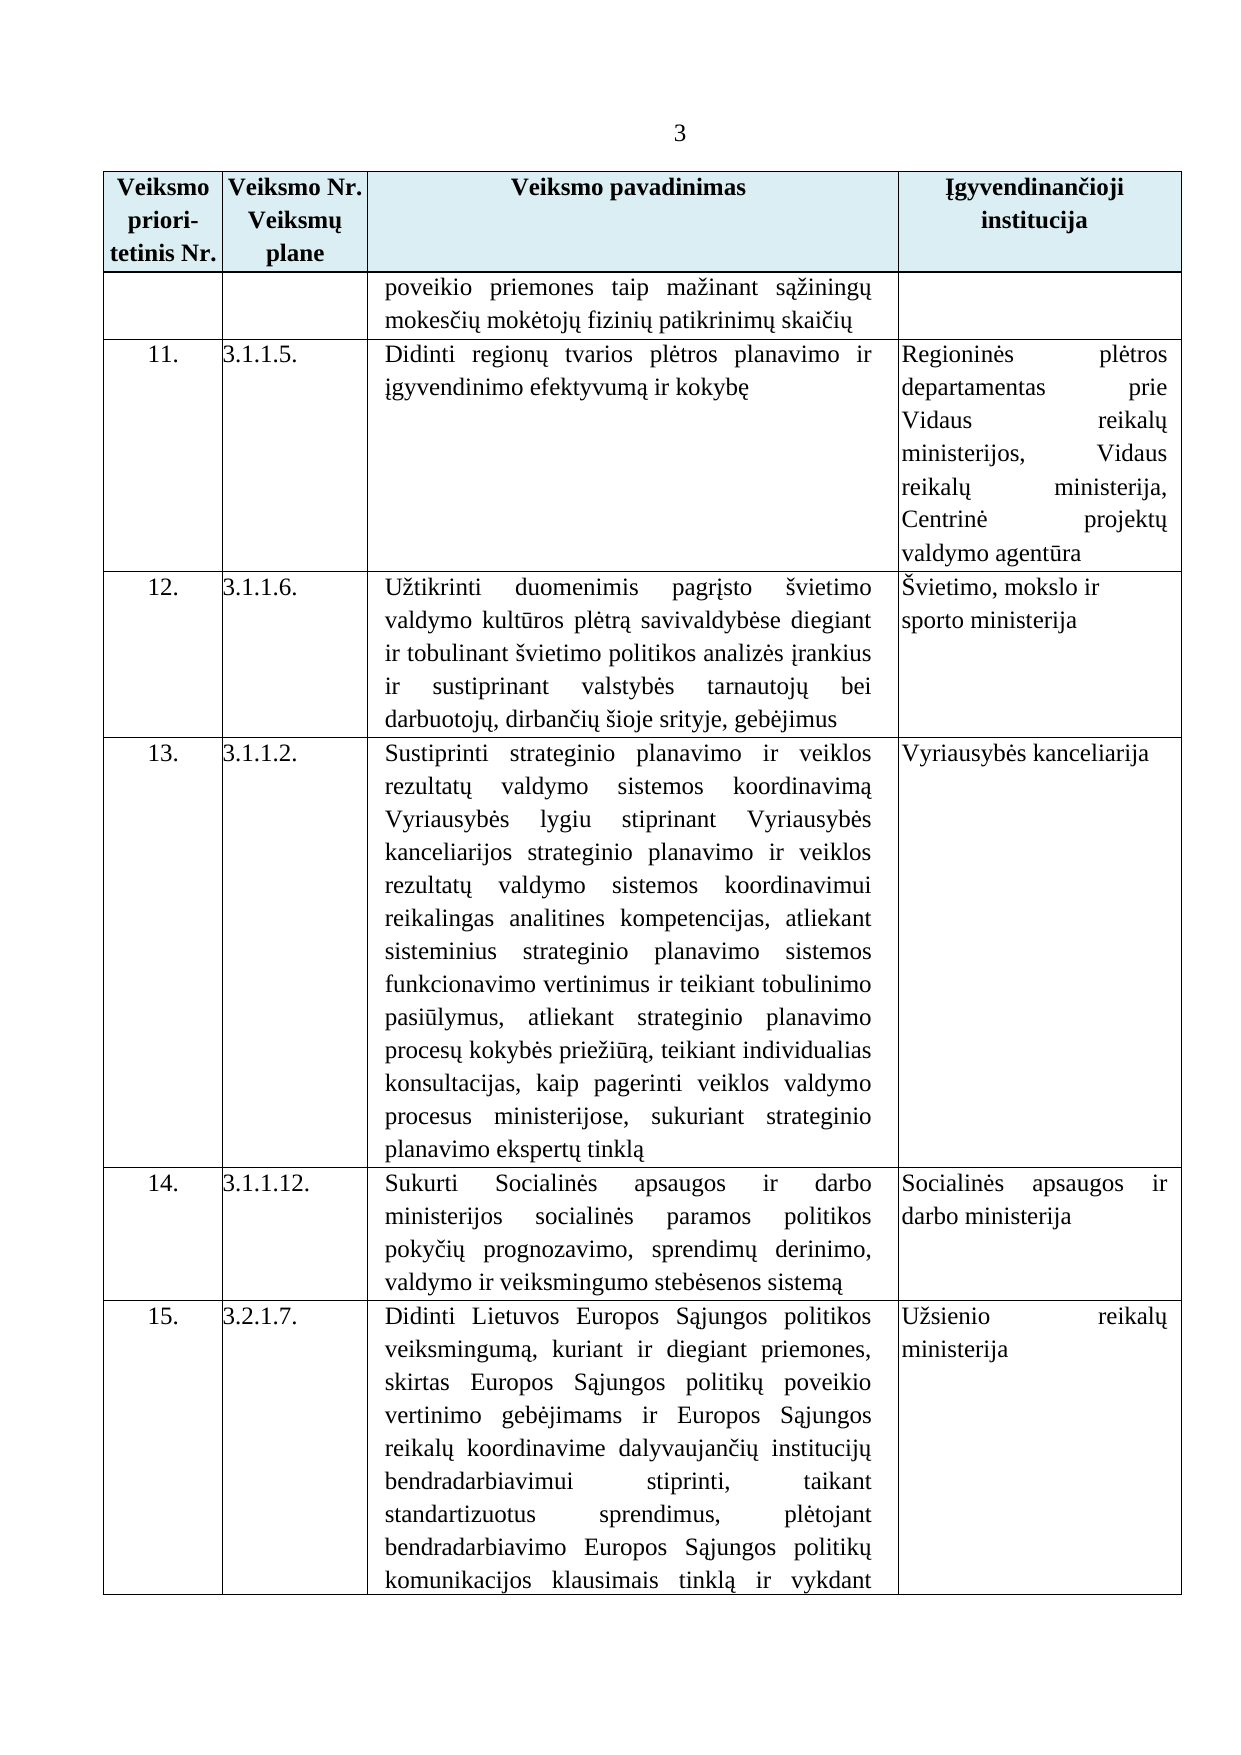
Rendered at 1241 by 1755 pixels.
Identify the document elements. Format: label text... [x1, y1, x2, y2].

table_cell [899, 273, 1181, 338]
table_cell 3.1.1.2. [223, 738, 367, 1167]
table_cell 15. [104, 1301, 222, 1594]
table_header Veiksmo pavadinimas [368, 172, 898, 271]
table_header Veiksmo priori-tetinis Nr. [104, 172, 222, 271]
table_cell 11. [104, 340, 222, 571]
table_cell Didinti Lietuvos Europos Sąjungos politikos veiksmingumą, kuriant ir diegiant priemones, skirtas Europos Sąjungos politikų poveikio vertinimo gebėjimams ir Europos Sąjungos reikalų koordinavime dalyvaujančių institucijų bendradarbiavimui stiprinti, taikant standartizuotus sprendimus, plėtojant bendradarbiavimo Europos Sąjungos politikų komunikacijos klausimais tinklą ir vykdant [368, 1301, 898, 1594]
table_header Įgyvendinančioji institucija [899, 172, 1181, 271]
table_cell 3.1.1.12. [223, 1168, 367, 1300]
table_header Veiksmo Nr. Veiksmų plane [223, 172, 367, 271]
table_cell Socialinės apsaugos ir darbo ministerija [899, 1168, 1181, 1300]
table_cell Užtikrinti duomenimis pagrįsto švietimo valdymo kultūros plėtrą savivaldybėse diegiant ir tobulinant švietimo politikos analizės įrankius ir sustiprinant valstybės tarnautojų bei darbuotojų, dirbančių šioje srityje, gebėjimus [368, 572, 898, 737]
table_cell 3.1.1.6. [223, 572, 367, 737]
table_cell 12. [104, 572, 222, 737]
table_cell 3.1.1.5. [223, 340, 367, 571]
table_cell poveikio priemones taip mažinant sąžiningų mokesčių mokėtojų fizinių patikrinimų skaičių [368, 273, 898, 338]
table_cell [223, 273, 367, 338]
table_cell Sukurti Socialinės apsaugos ir darbo ministerijos socialinės paramos politikos pokyčių prognozavimo, sprendimų derinimo, valdymo ir veiksmingumo stebėsenos sistemą [368, 1168, 898, 1300]
table_cell [104, 273, 222, 338]
table_cell Sustiprinti strateginio planavimo ir veiklos rezultatų valdymo sistemos koordinavimą Vyriausybės lygiu stiprinant Vyriausybės kanceliarijos strateginio planavimo ir veiklos rezultatų valdymo sistemos koordinavimui reikalingas analitines kompetencijas, atliekant sisteminius strateginio planavimo sistemos funkcionavimo vertinimus ir teikiant tobulinimo pasiūlymus, atliekant strateginio planavimo procesų kokybės priežiūrą, teikiant individualias konsultacijas, kaip pagerinti veiklos valdymo procesus ministerijose, sukuriant strateginio planavimo ekspertų tinklą [368, 738, 898, 1167]
table_cell Regioninės plėtros departamentas prie Vidaus reikalų ministerijos, Vidaus reikalų ministerija, Centrinė projektų valdymo agentūra [899, 340, 1181, 571]
table_cell Vyriausybės kanceliarija [899, 738, 1181, 1167]
table_cell 3.2.1.7. [223, 1301, 367, 1594]
table_cell Švietimo, mokslo ir sporto ministerija [899, 572, 1181, 737]
table_cell 14. [104, 1168, 222, 1300]
table_cell Didinti regionų tvarios plėtros planavimo ir įgyvendinimo efektyvumą ir kokybę [368, 340, 898, 571]
table_cell 13. [104, 738, 222, 1167]
table_cell Užsienio reikalų ministerija [899, 1301, 1181, 1594]
